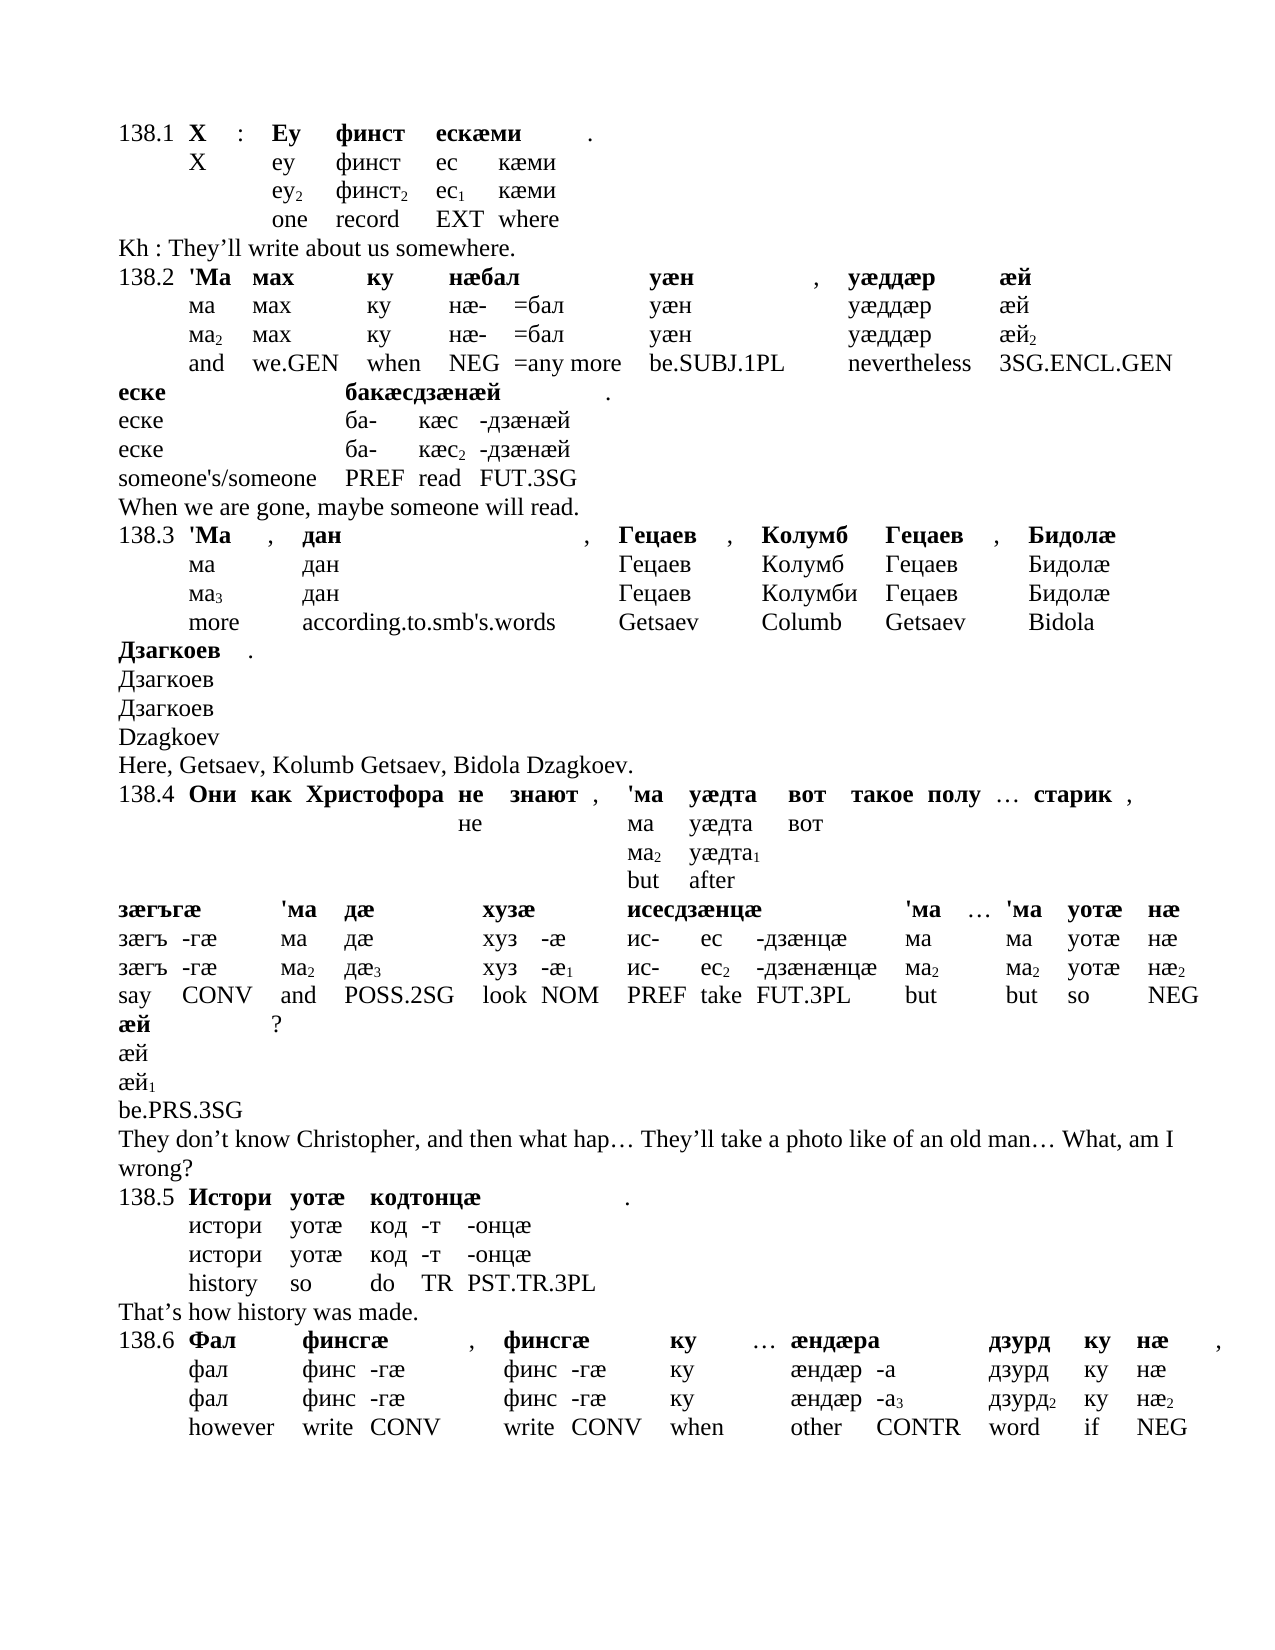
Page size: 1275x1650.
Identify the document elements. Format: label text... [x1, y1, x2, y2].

text еу2 [272, 176, 308, 204]
text … [752, 1326, 777, 1354]
text . [587, 118, 608, 147]
text ку [670, 1326, 738, 1354]
text . [605, 377, 626, 406]
text Гецаев [618, 549, 699, 578]
text PREF [345, 463, 404, 492]
text истори [188, 1211, 262, 1239]
text -æ [541, 923, 599, 952]
text Гецаев [885, 549, 966, 578]
text and [188, 348, 224, 377]
text Еу [272, 118, 322, 147]
text -дзæнæнцæ [756, 952, 877, 981]
text 138.6 [118, 1326, 174, 1354]
text ескæми [436, 118, 573, 147]
text be.SUBJ.1PL [649, 348, 785, 377]
text Истори [188, 1182, 276, 1211]
text Дзагкоев [118, 693, 219, 722]
text Columb [761, 607, 857, 636]
text Дзагкоев [118, 664, 219, 693]
text уæн [649, 291, 785, 319]
text ма [188, 291, 224, 319]
text -а3 [876, 1383, 961, 1412]
text кæми [498, 147, 559, 176]
text финс [302, 1383, 356, 1412]
text , [813, 262, 834, 291]
text Х [188, 118, 223, 147]
text уæддæр [848, 262, 985, 291]
text уæдта1 [689, 837, 760, 866]
text … [995, 779, 1020, 808]
text do [370, 1268, 407, 1297]
text where [498, 204, 559, 233]
text , [468, 1326, 489, 1354]
text =бал [514, 319, 622, 348]
text -æ1 [541, 952, 599, 981]
text финст [336, 147, 408, 176]
text финсгæ [503, 1326, 656, 1354]
text хуз [482, 952, 527, 981]
text That’s how history was made. [118, 1297, 1249, 1326]
text Гецаев [618, 521, 713, 549]
text write [503, 1412, 557, 1441]
text уæддæр [848, 319, 971, 348]
text CONV [370, 1412, 441, 1441]
text and [280, 981, 317, 1009]
text ку [670, 1354, 724, 1383]
text NEG [1136, 1412, 1188, 1441]
text Бидолæ [1028, 549, 1110, 578]
text NEG [1148, 981, 1199, 1009]
text æй1 [118, 1067, 243, 1096]
text Дзагкоев [118, 636, 233, 664]
text record [336, 204, 408, 233]
text дан [302, 578, 556, 607]
text 'ма [627, 779, 675, 808]
text 3SG.ENCL.GEN [999, 348, 1173, 377]
text Гецаев [885, 578, 966, 607]
text уотæ [290, 1211, 342, 1239]
text 138.1 [118, 118, 174, 147]
text more [188, 607, 240, 636]
text еске [118, 377, 331, 406]
text -дзæнæй [479, 406, 577, 434]
text ма [1006, 923, 1040, 952]
text PST.TR.3PL [467, 1268, 596, 1297]
text нæ [1136, 1354, 1188, 1383]
text 'ма [905, 894, 953, 923]
text -а [876, 1354, 961, 1383]
text if [1084, 1412, 1109, 1441]
text Х [188, 147, 209, 176]
text however [188, 1412, 274, 1441]
text ку [367, 319, 421, 348]
text we.GEN [252, 348, 339, 377]
text -гæ [370, 1354, 441, 1383]
text æй [118, 1009, 257, 1038]
text -гæ [571, 1383, 642, 1412]
text , [1215, 1326, 1236, 1354]
text уотæ [1067, 952, 1120, 981]
text -т [421, 1239, 453, 1268]
text æй [999, 262, 1187, 291]
text Колумби [761, 578, 857, 607]
text ку [367, 262, 435, 291]
text дæ [344, 923, 455, 952]
text ма [905, 923, 939, 952]
text нæ [1136, 1326, 1202, 1354]
text хузæ [482, 894, 613, 923]
text Here, Getsaev, Kolumb Getsaev, Bidola Dzagkoev. [118, 751, 1249, 779]
text уотæ [290, 1182, 356, 1211]
text -дзæнцæ [756, 923, 877, 952]
text TR [421, 1268, 453, 1297]
text финст [336, 118, 422, 147]
text æндæра [790, 1326, 975, 1354]
text other [790, 1412, 862, 1441]
text Бидолæ [1028, 521, 1124, 549]
text =бал [514, 291, 622, 319]
text 138.5 [118, 1182, 174, 1211]
text уотæ [1067, 923, 1120, 952]
text 'Ма [188, 521, 253, 549]
text кæми [498, 176, 559, 204]
text ма3 [188, 578, 240, 607]
text 138.3 [118, 521, 174, 549]
text CONV [571, 1412, 642, 1441]
text 'Ма [188, 262, 238, 291]
text зæгъгæ [118, 894, 267, 923]
text -т [421, 1211, 453, 1239]
text Dzagkoev [118, 722, 219, 751]
text FUT.3PL [756, 981, 877, 1009]
text нæбал [448, 262, 635, 291]
text исесдзæнцæ [627, 894, 891, 923]
text кæс [418, 406, 466, 434]
text Фал [188, 1326, 288, 1354]
text When we are gone, maybe someone will read. [118, 492, 1249, 521]
text старик [1033, 779, 1112, 808]
text æй2 [999, 319, 1173, 348]
text ма2 [280, 952, 317, 981]
text дзурд [989, 1354, 1056, 1383]
text фал [188, 1354, 274, 1383]
text according.to.smb's.words [302, 607, 556, 636]
text финст2 [336, 176, 408, 204]
text нæ- [448, 291, 500, 319]
text ? [271, 1009, 292, 1038]
text so [290, 1268, 342, 1297]
text ба- [345, 434, 404, 463]
text : [237, 118, 258, 147]
text ес [436, 147, 484, 176]
text 138.4 [118, 779, 174, 808]
text be.PRS.3SG [118, 1096, 243, 1124]
text POSS.2SG [344, 981, 455, 1009]
text еу [272, 147, 308, 176]
text дæ [344, 894, 469, 923]
text Bidola [1028, 607, 1110, 636]
text ма2 [627, 837, 661, 866]
text мах [252, 319, 339, 348]
text кодтонцæ [370, 1182, 610, 1211]
text Getsaev [885, 607, 966, 636]
text нæ [1148, 894, 1213, 923]
text уæдта [689, 808, 760, 837]
text ма2 [188, 319, 224, 348]
text -онцæ [467, 1211, 596, 1239]
text ку [1084, 1326, 1123, 1354]
text Бидолæ [1028, 578, 1110, 607]
text финсгæ [302, 1326, 455, 1354]
text NOM [541, 981, 599, 1009]
text финс [503, 1383, 557, 1412]
text дзурд [989, 1326, 1070, 1354]
text but [627, 866, 661, 894]
text ма2 [1006, 952, 1040, 981]
text нæ2 [1148, 952, 1199, 981]
text They don’t know Christopher, and then what hap… They’ll take a photo like of an old man… What, am I wrong? [118, 1124, 1249, 1182]
text уæн [649, 319, 785, 348]
text CONV [182, 981, 253, 1009]
text æндæр [790, 1383, 862, 1412]
text уæдта [689, 779, 774, 808]
text æй [999, 291, 1173, 319]
text Гецаев [885, 521, 979, 549]
text ку [670, 1383, 724, 1412]
text FUT.3SG [479, 463, 577, 492]
text ис- [627, 952, 687, 981]
text Они [188, 779, 237, 808]
text take [700, 981, 742, 1009]
text уотæ [1067, 894, 1134, 923]
text ес2 [700, 952, 742, 981]
text дан [302, 521, 570, 549]
text word [989, 1412, 1056, 1441]
text -дзæнæй [479, 434, 577, 463]
text уæн [649, 262, 799, 291]
text ис- [627, 923, 687, 952]
text 'ма [1006, 894, 1054, 923]
text не [458, 808, 482, 837]
text , [592, 779, 613, 808]
text уæддæр [848, 291, 971, 319]
text one [272, 204, 308, 233]
text Kh : They’ll write about us somewhere. [118, 233, 1249, 262]
text when [367, 348, 421, 377]
text фал [188, 1383, 274, 1412]
text такое [851, 779, 914, 808]
text PREF [627, 981, 687, 1009]
text , [1126, 779, 1147, 808]
text say [118, 981, 168, 1009]
text еске [118, 434, 317, 463]
text Колумб [761, 521, 871, 549]
text истори [188, 1239, 262, 1268]
text хуз [482, 923, 527, 952]
text бакæсдзæнæй [345, 377, 591, 406]
text не [458, 779, 496, 808]
text , [583, 521, 604, 549]
text , [993, 521, 1014, 549]
text Христофора [306, 779, 444, 808]
text вот [788, 808, 823, 837]
text æй [118, 1038, 243, 1067]
text Гецаев [618, 578, 699, 607]
text 138.2 [118, 262, 174, 291]
text ма [627, 808, 661, 837]
text ку [367, 291, 421, 319]
text ку [1084, 1354, 1109, 1383]
text NEG [448, 348, 500, 377]
text -гæ [571, 1354, 642, 1383]
text but [905, 981, 939, 1009]
text ма [280, 923, 317, 952]
text ба- [345, 406, 404, 434]
text код [370, 1211, 407, 1239]
text -гæ [182, 923, 253, 952]
text nevertheless [848, 348, 971, 377]
text , [727, 521, 748, 549]
text нæ2 [1136, 1383, 1188, 1412]
text Колумб [761, 549, 857, 578]
text код [370, 1239, 407, 1268]
text дзурд2 [989, 1383, 1056, 1412]
text -онцæ [467, 1239, 596, 1268]
text нæ [1148, 923, 1199, 952]
text кæс2 [418, 434, 466, 463]
text after [689, 866, 760, 894]
text зæгъ [118, 952, 168, 981]
text еске [118, 406, 317, 434]
text вот [788, 779, 837, 808]
text write [302, 1412, 356, 1441]
text when [670, 1412, 724, 1441]
text 'ма [280, 894, 330, 923]
text финс [302, 1354, 356, 1383]
text read [418, 463, 466, 492]
text ма2 [905, 952, 939, 981]
text , [267, 521, 288, 549]
text so [1067, 981, 1120, 1009]
text EXT [436, 204, 484, 233]
text someone's/someone [118, 463, 317, 492]
text как [250, 779, 292, 808]
text уотæ [290, 1239, 342, 1268]
text ма [188, 549, 240, 578]
text CONTR [876, 1412, 961, 1441]
text знают [510, 779, 578, 808]
text мах [252, 262, 353, 291]
text нæ- [448, 319, 500, 348]
text æндæр [790, 1354, 862, 1383]
text мах [252, 291, 339, 319]
text . [247, 636, 268, 664]
text =any more [514, 348, 622, 377]
text look [482, 981, 527, 1009]
text полу [927, 779, 981, 808]
text but [1006, 981, 1040, 1009]
text дæ3 [344, 952, 455, 981]
text дан [302, 549, 556, 578]
text … [967, 894, 992, 923]
text Getsaev [618, 607, 699, 636]
text ку [1084, 1383, 1109, 1412]
text -гæ [182, 952, 253, 981]
text ес1 [436, 176, 484, 204]
text -гæ [370, 1383, 441, 1412]
text финс [503, 1354, 557, 1383]
text зæгъ [118, 923, 168, 952]
text . [624, 1182, 645, 1211]
text ес [700, 923, 742, 952]
text history [188, 1268, 262, 1297]
